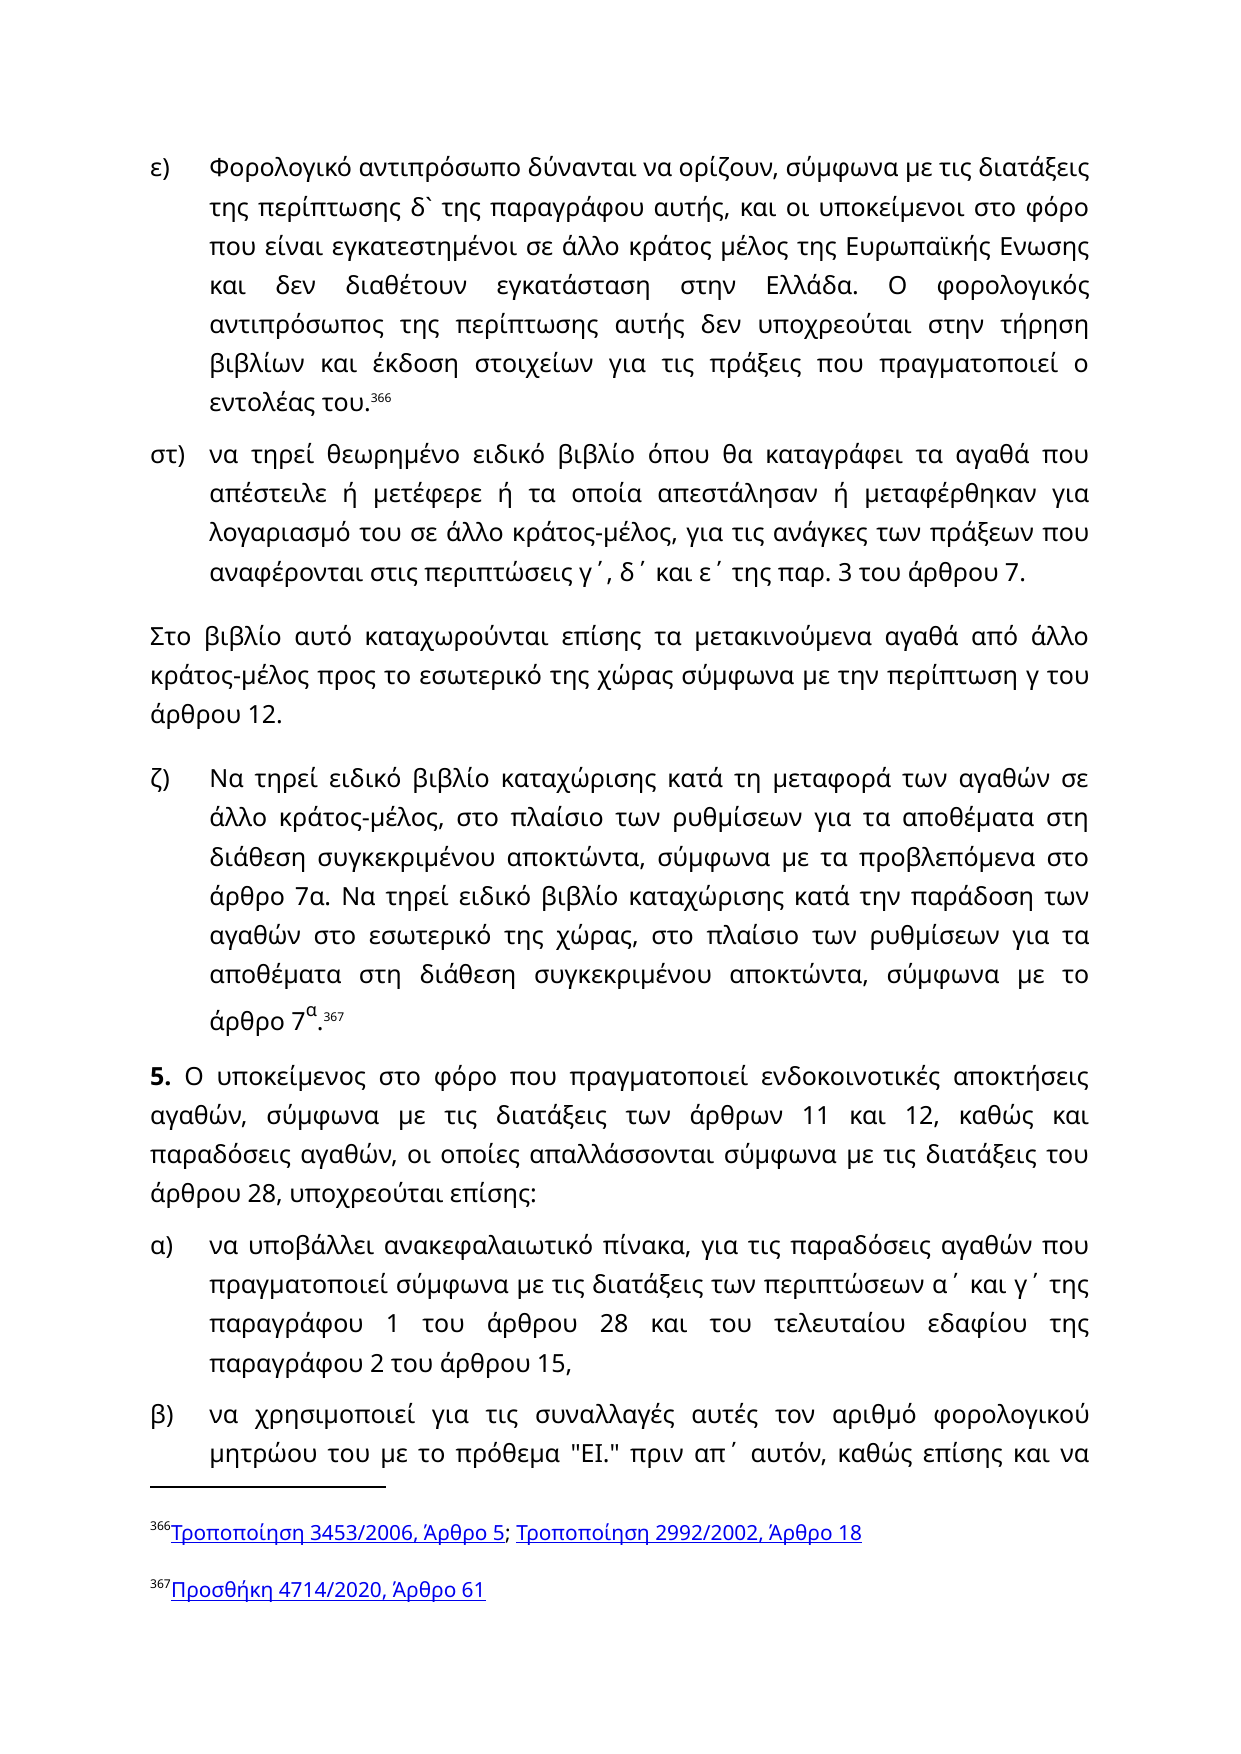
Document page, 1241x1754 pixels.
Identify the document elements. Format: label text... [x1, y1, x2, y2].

text 5. Ο υποκείμενος στο φόρο που πραγματοποιεί ενδοκοινοτικές αποκτήσεις αγαθών, σύμφωνα με τις διατάξεις των άρθρων 11 και 12, καθώς και παραδόσεις αγαθών, οι οποίες απαλλάσσονται σύμφωνα με τις διατάξεις του άρθρου 28, υποχρεούται επίσης: [150, 1058, 1090, 1210]
list στ) να τηρεί θεωρημένο ειδικό βιβλίο όπου θα καταγράφει τα αγαθά που απέστειλε ή μετέφερε ή τα οποία απεστάλησαν ή μεταφέρθηκαν για λογαριασμό του σε άλλο κράτος-μέλος, για τις ανάγκες των πράξεων που αναφέρονται στις περιπτώσεις γ΄, δ΄ και ε΄ της παρ. 3 του άρθρου 7. [150, 437, 1090, 588]
list β) να χρησιμοποιεί για τις συναλλαγές αυτές τον αριθμό φορολογικού μητρώου του με το πρόθεμα "ΕΙ." πριν απ΄ αυτόν, καθώς επίσης και να [150, 1397, 1090, 1470]
list ζ) Να τηρεί ειδικό βιβλίο καταχώρισης κατά τη μεταφορά των αγαθών σε άλλο κράτος-μέλος, στο πλαίσιο των ρυθμίσεων για τα αποθέματα στη διάθεση συγκεκριμένου αποκτώντα, σύμφωνα με τα προβλεπόμενα στο άρθρο 7α. Να τηρεί ειδικό βιβλίο καταχώρισης κατά την παράδοση των αγαθών στο εσωτερικό της χώρας, στο πλαίσιο των ρυθμίσεων για τα αποθέματα στη διάθεση συγκεκριμένου αποκτώντα, σύμφωνα με το άρθρο 7α. [150, 761, 1090, 1040]
text Προσθήκη 4714/2020, Άρθρο 61 [150, 1576, 1090, 1604]
text Στο βιβλίο αυτό καταχωρούνται επίσης τα μετακινούμενα αγαθά από άλλο κράτος-μέλος προς το εσωτερικό της χώρας σύμφωνα με την περίπτωση γ του άρθρου 12. [150, 618, 1090, 731]
text Τροποποίηση 3453/2006, Άρθρο 5; Τροποποίηση 2992/2002, Άρθρο 18 [150, 1518, 1090, 1546]
list ε) Φορολογικό αντιπρόσωπο δύνανται να ορίζουν, σύμφωνα με τις διατάξεις της περίπτωσης δ` της παραγράφου αυτής, και οι υποκείμενοι στο φόρο που είναι εγκατεστημένοι σε άλλο κράτος μέλος της Ευρωπαϊκής Ενωσης και δεν διαθέτουν εγκατάσταση στην Ελλάδα. Ο φορολογικός αντιπρόσωπος της περίπτωσης αυτής δεν υποχρεούται στην τήρηση βιβλίων και έκδοση στοιχείων για τις πράξεις που πραγματοποιεί ο εντολέας του. [150, 150, 1090, 419]
list α) να υποβάλλει ανακεφαλαιωτικό πίνακα, για τις παραδόσεις αγαθών που πραγματοποιεί σύμφωνα με τις διατάξεις των περιπτώσεων α΄ και γ΄ της παραγράφου 1 του άρθρου 28 και του τελευταίου εδαφίου της παραγράφου 2 του άρθρου 15, [150, 1228, 1090, 1379]
